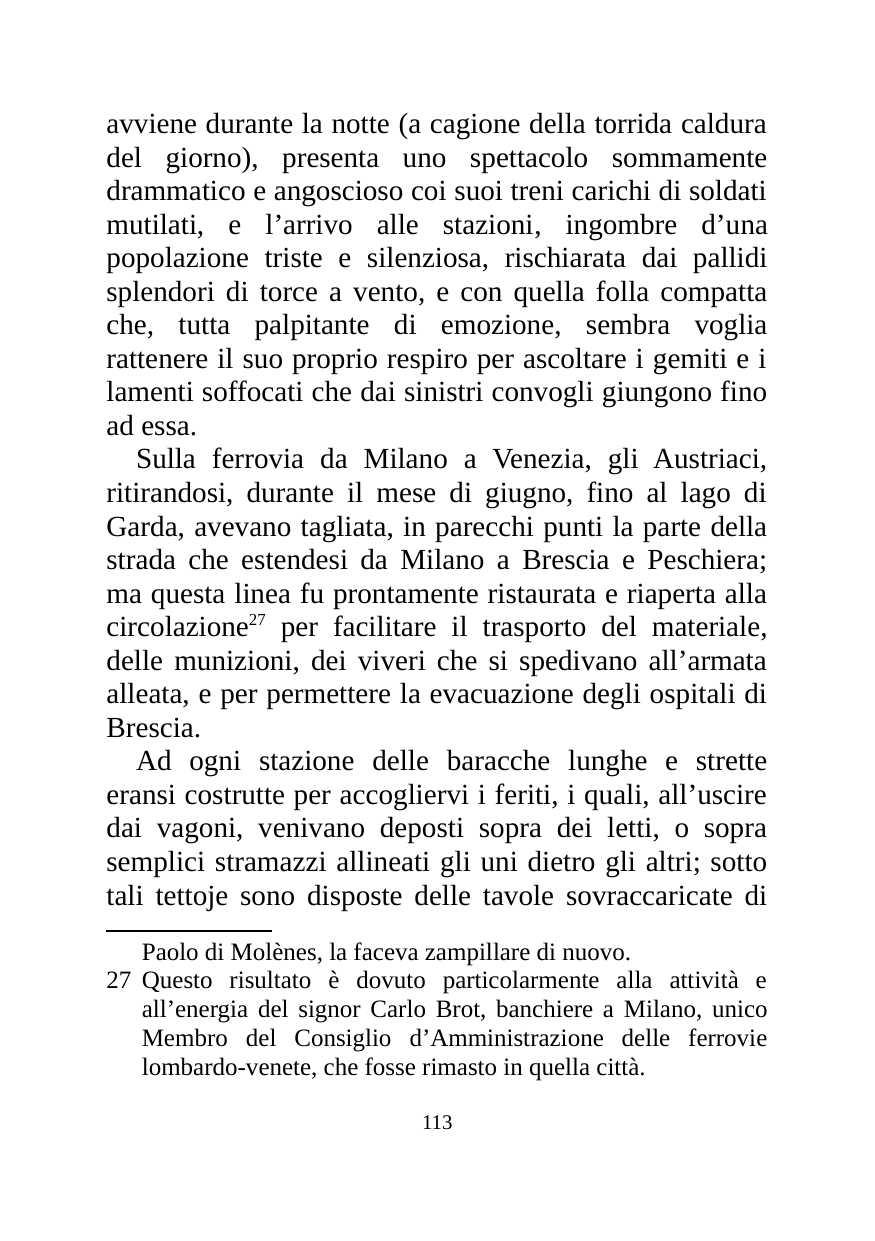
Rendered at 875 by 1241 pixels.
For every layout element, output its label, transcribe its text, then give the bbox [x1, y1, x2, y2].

text Ad ogni stazione delle baracche lunghe e strette eransi costrutte per accogliervi i feriti, i quali, all’uscire dai vagoni, venivano deposti sopra dei letti, o sopra semplici stramazzi allineati gli uni dietro gli altri; sotto tali tettoje sono disposte delle tavole sovraccaricate di [106, 743, 768, 911]
text Paolo di Molènes, la faceva zampillare di nuovo. [106, 937, 768, 965]
text Sulla ferrovia da Milano a Venezia, gli Austriaci, ritirandosi, durante il mese di giugno, fino al lago di Garda, avevano tagliata, in parecchi punti la parte della strada che estendesi da Milano a Brescia e Peschiera; ma questa linea fu prontamente ristaurata e riaperta alla circolazione per facilitare il trasporto del materiale, delle munizioni, dei viveri che si spedivano all’armata alleata, e per permettere la evacuazione degli ospitali di Brescia. [106, 442, 768, 743]
text Questo risultato è dovuto particolarmente alla attività e all’energia del signor Carlo Brot, banchiere a Milano, unico Membro del Consiglio d’Amministrazione delle ferrovie lombardo-venete, che fosse rimasto in quella città. [106, 965, 768, 1080]
text avviene durante la notte (a cagione della torrida caldura del giorno), presenta uno spettacolo sommamente drammatico e angoscioso coi suoi treni carichi di soldati mutilati, e l’arrivo alle stazioni, ingombre d’una popolazione triste e silenziosa, rischiarata dai pallidi splendori di torce a vento, e con quella folla compatta che, tutta palpitante di emozione, sembra voglia rattenere il suo proprio respiro per ascoltare i gemiti e i lamenti soffocati che dai sinistri convogli giungono fino ad essa. [106, 106, 768, 442]
